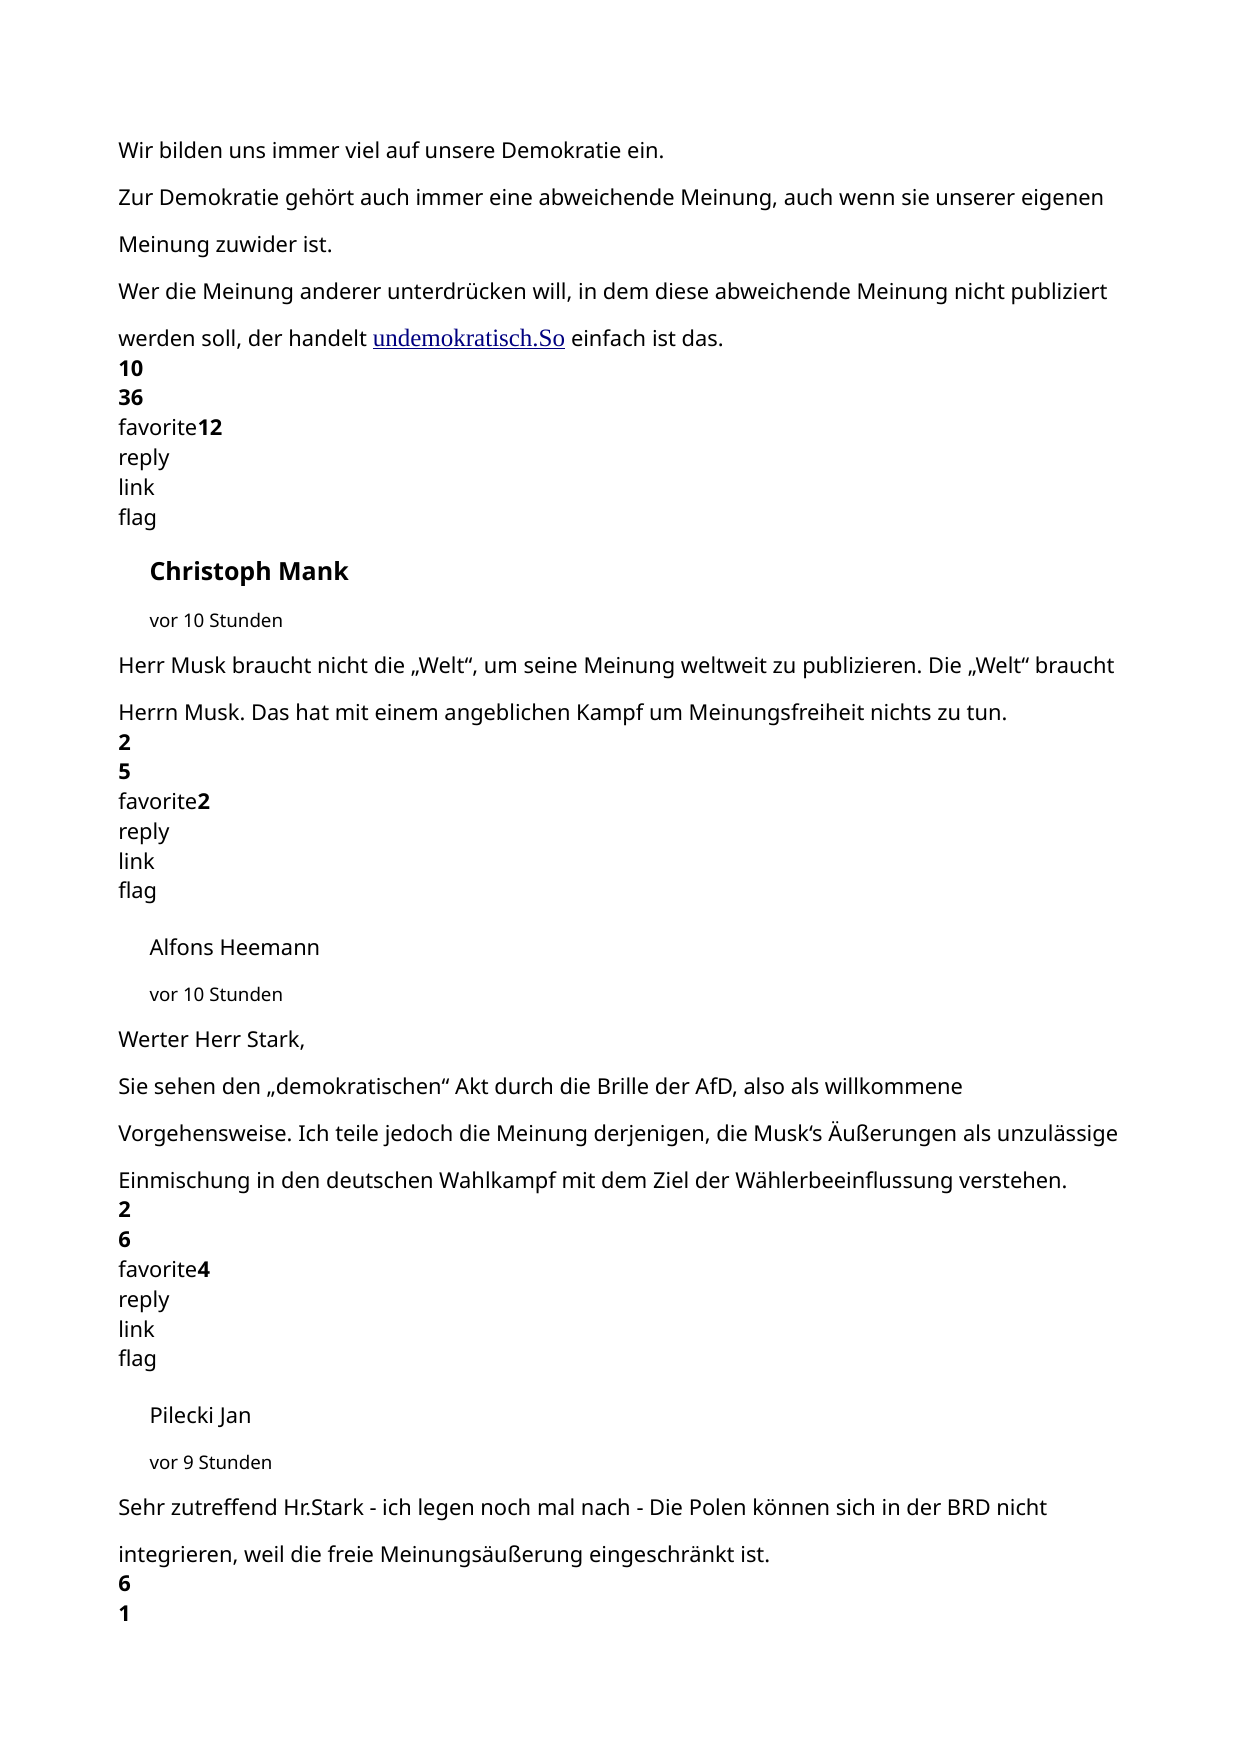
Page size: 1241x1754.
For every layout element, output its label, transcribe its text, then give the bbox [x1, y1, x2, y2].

text favorite12 [118, 412, 1122, 442]
text 2 [118, 1194, 1122, 1224]
text Herr Musk braucht nicht die „Welt“, um seine Meinung weltweit zu publizieren. Die „Welt“ braucht Herrn Musk. Das hat mit einem angeblichen Kampf um Meinungsfreiheit nichts zu tun. [118, 633, 1122, 727]
text vor 9 Stunden [149, 1445, 1122, 1475]
text favorite4 [118, 1254, 1122, 1284]
text 6 [118, 1568, 1122, 1598]
text 10 [118, 352, 1122, 382]
text favorite2 [118, 786, 1122, 816]
text link [118, 1313, 1122, 1343]
text Werter Herr Stark, Sie sehen den „demokratischen“ Akt durch die Brille der AfD, also als willkommene Vorgehensweise. Ich teile jedoch die Meinung derjenigen, die Musk‘s Äußerungen als unzulässige Einmischung in den deutschen Wahlkampf mit dem Ziel der Wählerbeeinflussung verstehen. [118, 1007, 1122, 1194]
text reply [118, 1284, 1122, 1313]
text 6 [118, 1224, 1122, 1254]
text Pilecki Jan [149, 1389, 1114, 1429]
text vor 10 Stunden [149, 603, 1122, 633]
text vor 10 Stunden [149, 977, 1122, 1007]
text flag [118, 876, 1122, 905]
text Christoph Mank [149, 547, 1114, 587]
text 2 [118, 727, 1122, 756]
text link [118, 472, 1122, 501]
text flag [118, 1343, 1122, 1373]
text 36 [118, 382, 1122, 412]
text flag [118, 501, 1122, 531]
text link [118, 846, 1122, 876]
text 1 [118, 1598, 1122, 1628]
text reply [118, 442, 1122, 472]
text reply [118, 816, 1122, 846]
text Alfons Heemann [149, 921, 1114, 962]
text Wir bilden uns immer viel auf unsere Demokratie ein. Zur Demokratie gehört auch immer eine abweichende Meinung, auch wenn sie unserer eigenen Meinung zuwider ist. Wer die Meinung anderer unterdrücken will, in dem diese abweichende Meinung nicht publiziert werden soll, der handelt undemokratisch.So einfach ist das. [118, 118, 1122, 352]
text Sehr zutreffend Hr.Stark - ich legen noch mal nach - Die Polen können sich in der BRD nicht integrieren, weil die freie Meinungsäußerung eingeschränkt ist. [118, 1475, 1122, 1568]
text 5 [118, 756, 1122, 786]
